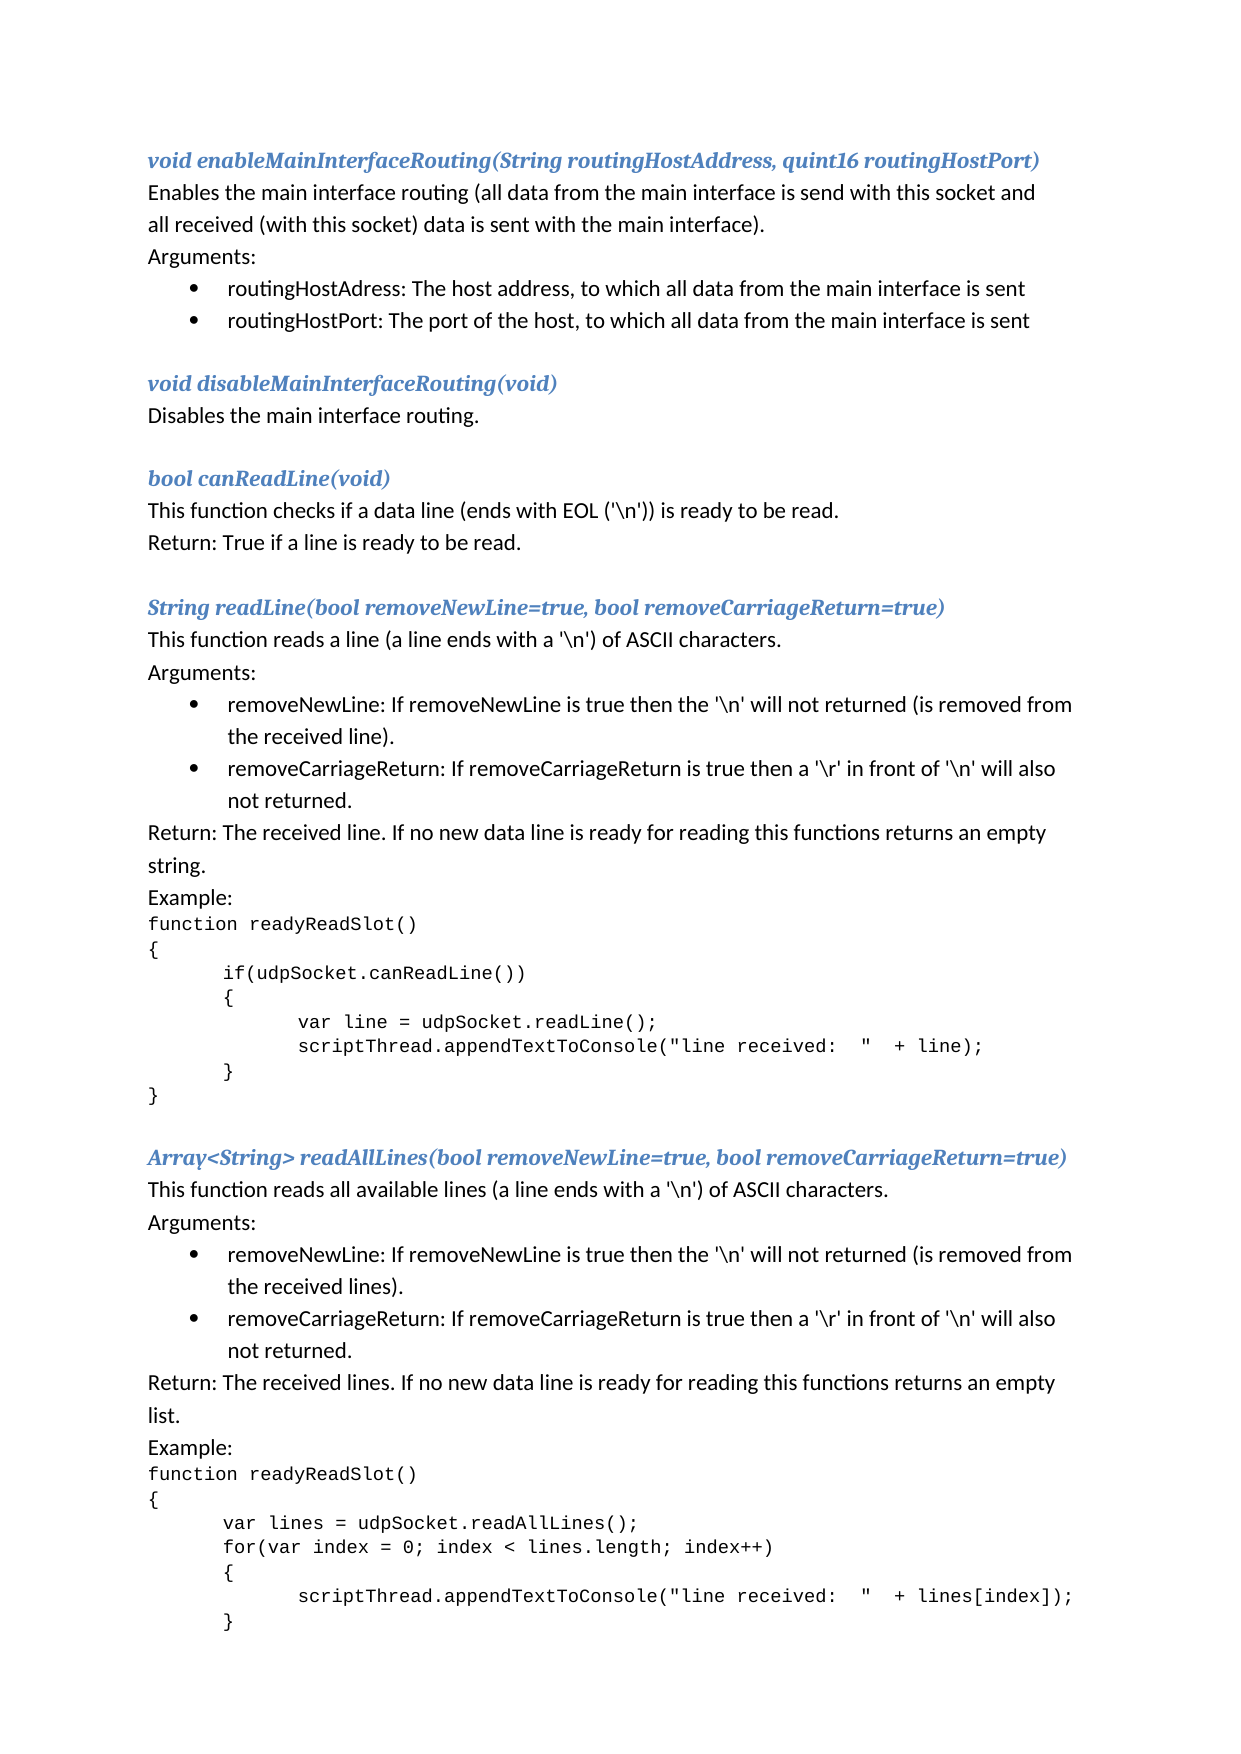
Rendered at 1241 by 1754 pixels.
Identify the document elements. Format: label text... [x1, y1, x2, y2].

subtitle String readLine(bool removeNewLine=true, bool removeCarriageReturn=true) [148, 595, 1093, 622]
text for(var index = 0; index < lines.length; index++) [148, 1538, 1093, 1559]
text { [148, 939, 1093, 961]
subtitle bool canReadLine(void) [148, 466, 1093, 492]
list removeNewLine: If removeNewLine is true then the '\n' will not returned (is removed from the received line). [190, 690, 1093, 750]
text var lines = udpSocket.readAllLines(); [148, 1514, 1093, 1535]
text Enables the main interface routing (all data from the main interface is send with this socket and [148, 178, 1093, 206]
text This function checks if a data line (ends with EOL ('\n')) is ready to be read. [148, 496, 1093, 524]
list routingHostPort: The port of the host, to which all data from the main interface is sent [190, 307, 1093, 334]
text Arguments: [148, 1208, 1093, 1236]
text } [148, 1061, 1093, 1083]
subtitle Array<String> readAllLines(bool removeNewLine=true, bool removeCarriageReturn=true) [148, 1145, 1093, 1172]
text { [148, 988, 1093, 1009]
text Example: [148, 883, 1093, 911]
text Return: True if a line is ready to be read. [148, 528, 1093, 556]
text all received (with this socket) data is sent with the main interface). [148, 210, 1093, 238]
text This function reads a line (a line ends with a '\n') of ASCII characters. [148, 625, 1093, 653]
text if(udpSocket.canReadLine()) [148, 964, 1093, 985]
text Arguments: [148, 658, 1093, 686]
text Return: The received lines. If no new data line is ready for reading this functions returns an empty list. [148, 1368, 1093, 1429]
text Example: [148, 1433, 1093, 1461]
text { [148, 1563, 1093, 1584]
text Arguments: [148, 242, 1093, 270]
subtitle void enableMainInterfaceRouting(String routingHostAddress, quint16 routingHostPort) [148, 148, 1093, 174]
text } [148, 1086, 1093, 1107]
text { [148, 1489, 1093, 1511]
text This function reads all available lines (a line ends with a '\n') of ASCII characters. [148, 1175, 1093, 1203]
list routingHostAdress: The host address, to which all data from the main interface is sent [190, 274, 1093, 302]
text scriptThread.appendTextToConsole("line received: " + lines[index]); [148, 1587, 1093, 1608]
text Disables the main interface routing. [148, 401, 1093, 429]
text function readyReadSlot() [148, 1465, 1093, 1486]
list removeCarriageReturn: If removeCarriageReturn is true then a '\r' in front of '\n' will also not returned. [190, 1304, 1093, 1364]
text var line = udpSocket.readLine(); [148, 1013, 1093, 1034]
text } [148, 1611, 1093, 1633]
text scriptThread.appendTextToConsole("line received: " + line); [148, 1037, 1093, 1058]
list removeCarriageReturn: If removeCarriageReturn is true then a '\r' in front of '\n' will also not returned. [190, 754, 1093, 814]
list removeNewLine: If removeNewLine is true then the '\n' will not returned (is removed from the received lines). [190, 1240, 1093, 1300]
text function readyReadSlot() [148, 915, 1093, 936]
text Return: The received line. If no new data line is ready for reading this functions returns an empty string. [148, 818, 1093, 879]
subtitle void disableMainInterfaceRouting(void) [148, 371, 1093, 397]
